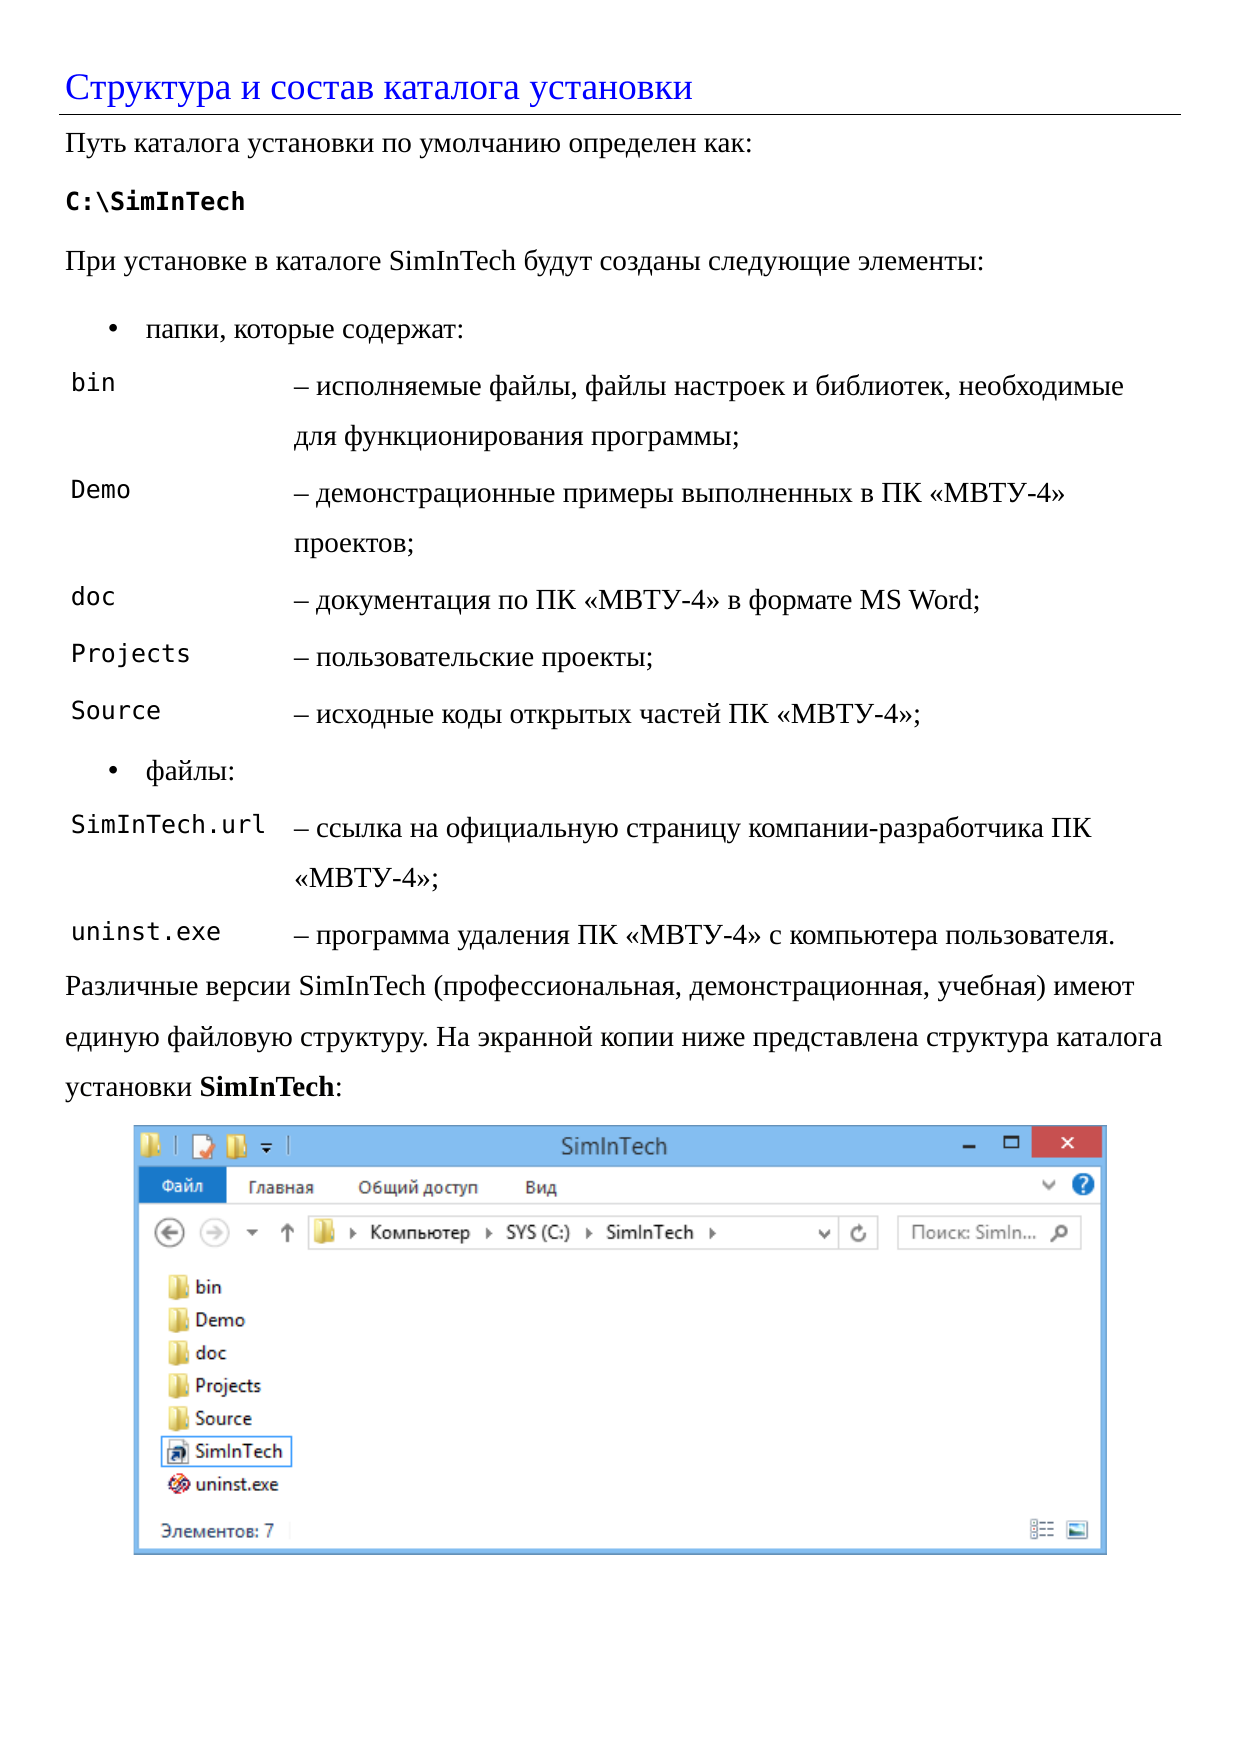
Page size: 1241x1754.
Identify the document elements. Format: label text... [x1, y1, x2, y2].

table_header Cтруктура и состав каталога установки [59, 59, 1181, 114]
table_cell – пользовательские проекты; [288, 628, 1175, 684]
table_cell Путь каталога установки по умолчанию определен как: C:\SimInTech При установке в каталоге SimInTech будут созданы следующие элементы: Различные версии SimInTech (профессиональная, демонстрационная, учебная) имеют единую файловую структуру. На экранной копии ниже представлена структура каталога установки SimInTech: [59, 115, 1181, 1617]
table_cell SimInTech.url [65, 799, 288, 906]
table_header папки, которые содержат: [65, 300, 1175, 356]
picture [133, 1125, 1107, 1555]
table_cell Source [65, 685, 288, 741]
table_cell bin [65, 356, 288, 464]
table_cell файлы: [65, 741, 1175, 798]
table_cell Projects [65, 628, 288, 684]
table_cell uninst.exe [65, 906, 288, 962]
table_cell doc [65, 571, 288, 628]
table_cell – исходные коды открытых частей ПК «МВТУ-4»; [288, 685, 1175, 741]
table_cell Demo [65, 464, 288, 571]
table_cell – демонстрационные примеры выполненных в ПК «МВТУ-4» проектов; [288, 464, 1175, 571]
table_cell – документация по ПК «МВТУ-4» в формате MS Word; [288, 571, 1175, 628]
table_cell – программа удаления ПК «МВТУ-4» с компьютера пользователя. [288, 906, 1175, 962]
table_cell – ссылка на официальную страницу компании-разработчика ПК «МВТУ-4»; [288, 799, 1175, 906]
table_cell – исполняемые файлы, файлы настроек и библиотек, необходимые для функционирования программы; [288, 356, 1175, 464]
